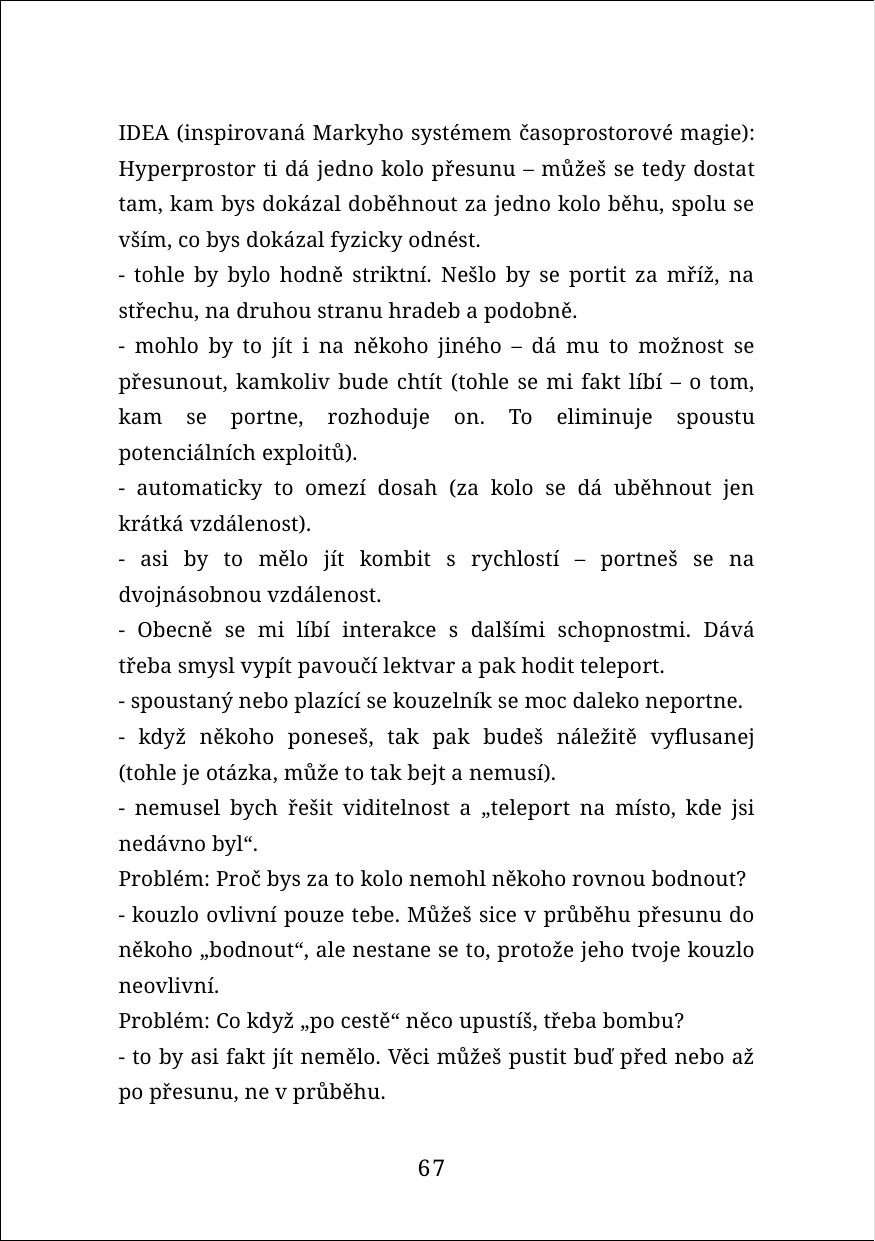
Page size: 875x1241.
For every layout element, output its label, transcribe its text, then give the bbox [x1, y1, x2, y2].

text IDEA (inspirovaná Markyho systémem časoprostorové magie): Hyperprostor ti dá jedno kolo přesunu – můžeš se tedy dostat tam, kam bys dokázal doběhnout za jedno kolo běhu, spolu se vším, co bys dokázal fyzicky odnést. - tohle by bylo hodně striktní. Nešlo by se portit za mříž, na střechu, na druhou stranu hradeb a podobně. - mohlo by to jít i na někoho jiného – dá mu to možnost se přesunout, kamkoliv bude chtít (tohle se mi fakt líbí – o tom, kam se portne, rozhoduje on. To eliminuje spoustu potenciálních exploitů). - automaticky to omezí dosah (za kolo se dá uběhnout jen krátká vzdálenost). - asi by to mělo jít kombit s rychlostí – portneš se na dvojnásobnou vzdálenost. - Obecně se mi líbí interakce s dalšími schopnostmi. Dává třeba smysl vypít pavoučí lektvar a pak hodit teleport. - spoustaný nebo plazící se kouzelník se moc daleko neportne. - když někoho poneseš, tak pak budeš náležitě vyflusanej (tohle je otázka, může to tak bejt a nemusí). - nemusel bych řešit viditelnost a „teleport na místo, kde jsi nedávno byl“. Problém: Proč bys za to kolo nemohl někoho rovnou bodnout? - kouzlo ovlivní pouze tebe. Můžeš sice v průběhu přesunu do někoho „bodnout“, ale nestane se to, protože jeho tvoje kouzlo neovlivní. Problém: Co když „po cestě“ něco upustíš, třeba bombu? - to by asi fakt jít nemělo. Věci můžeš pustit buď před nebo až po přesunu, ne v průběhu. [118, 118, 756, 1106]
